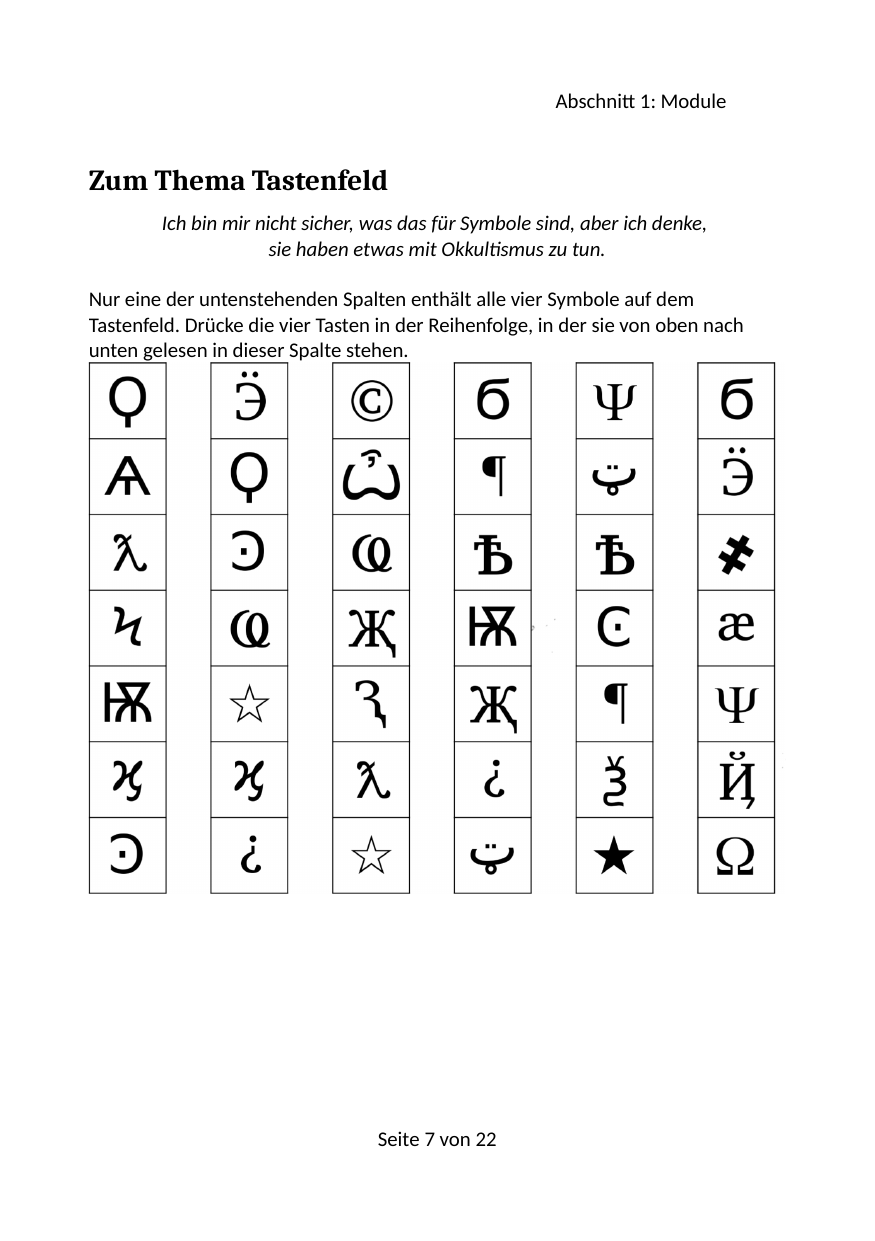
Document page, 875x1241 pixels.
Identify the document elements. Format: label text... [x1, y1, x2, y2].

picture [88, 362, 786, 894]
subtitle Zum Thema Tastenfeld [88, 164, 786, 198]
text Nur eine der untenstehenden Spalten enthält alle vier Symbole auf dem Tastenfeld. Drücke die vier Tasten in der Reihenfolge, in der sie von oben nach unten gelesen in dieser Spalte stehen. [88, 261, 786, 362]
text Ich bin mir nicht sicher, was das für Symbole sind, aber ich denke, sie haben etwas mit Okkultismus zu tun. [88, 210, 786, 261]
